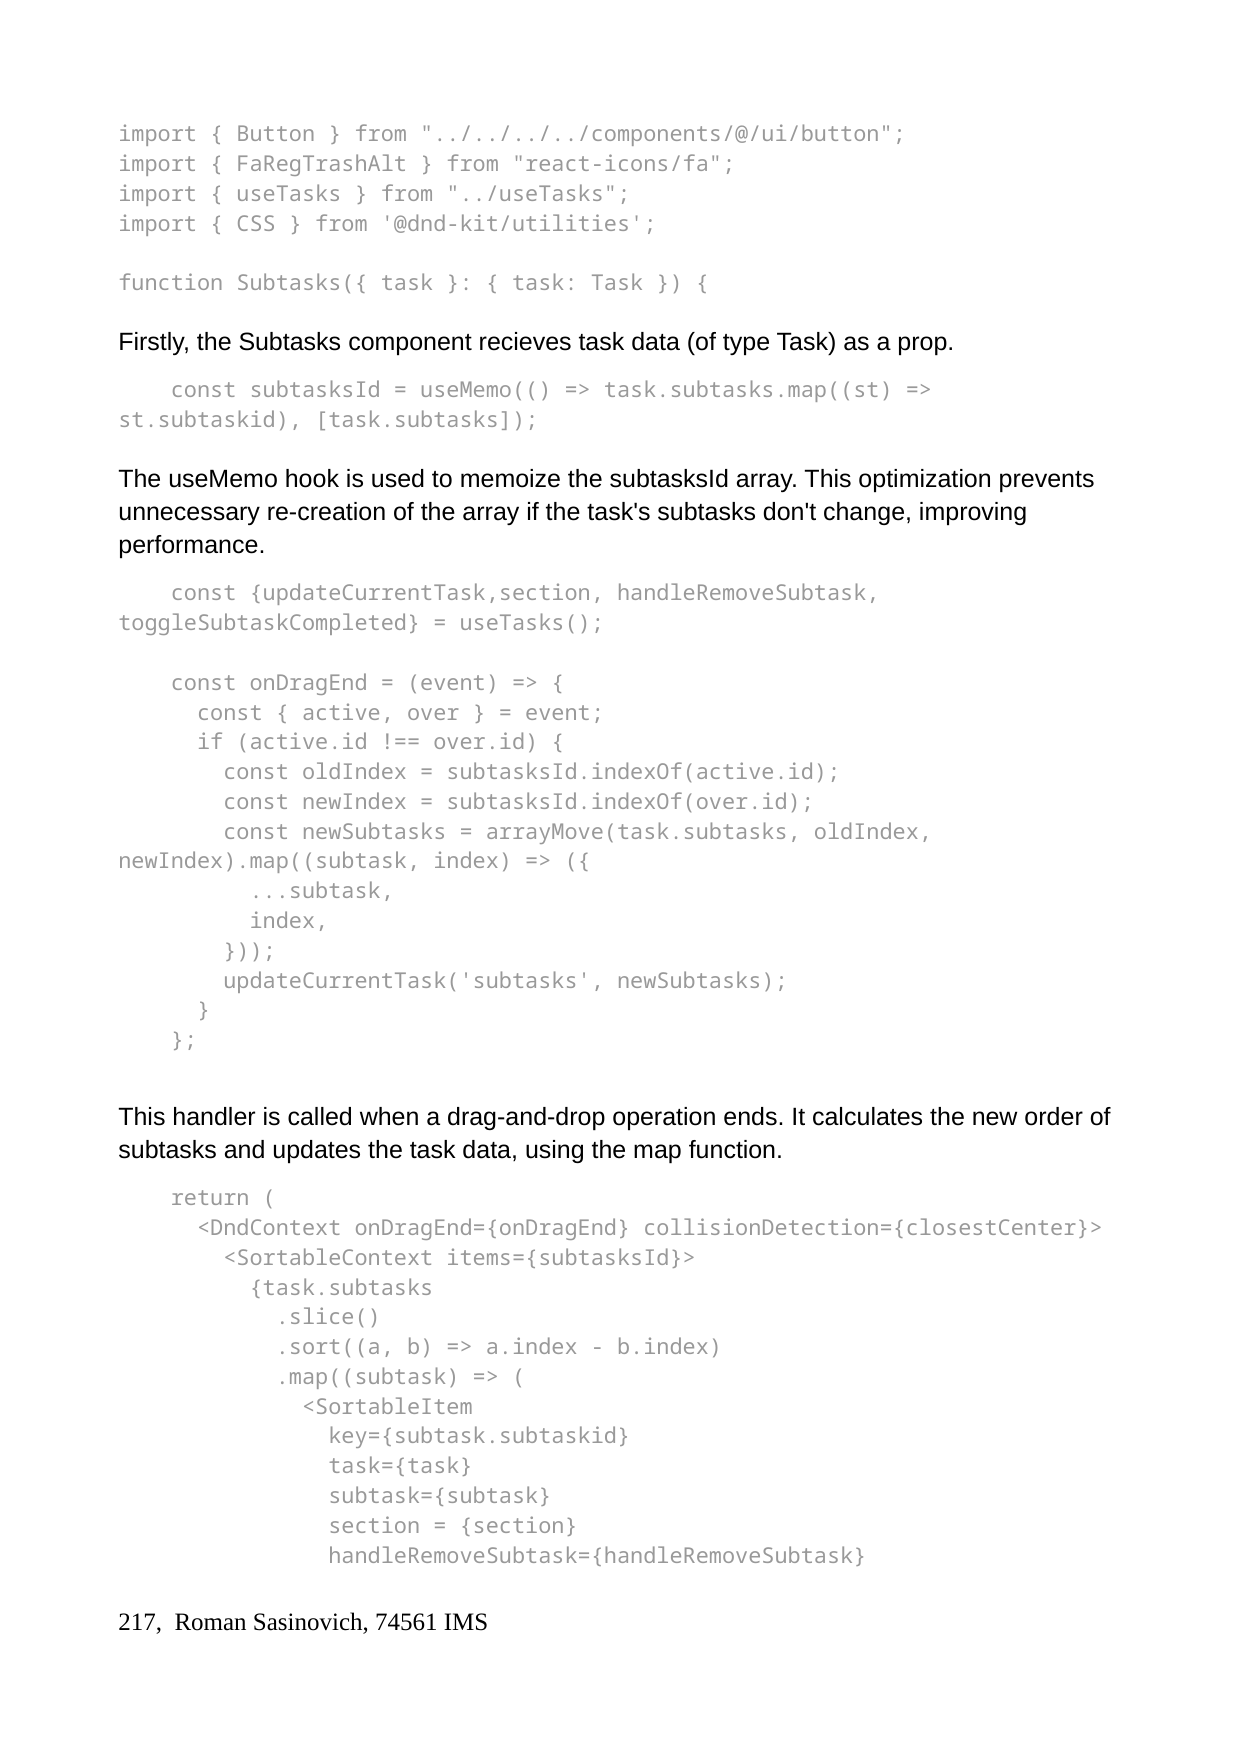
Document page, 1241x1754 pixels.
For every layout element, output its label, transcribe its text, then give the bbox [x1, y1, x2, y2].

text ...subtask, [118, 875, 1122, 905]
text <SortableItem [118, 1391, 1122, 1421]
text const newIndex = subtasksId.indexOf(over.id); [118, 786, 1122, 816]
text Firstly, the Subtasks component recieves task data (of type Task) as a prop. [118, 327, 1122, 355]
text import { FaRegTrashAlt } from "react-icons/fa"; [118, 148, 1122, 178]
text This handler is called when a drag-and-drop operation ends. It calculates the new order of subtasks and updates the task data, using the map function. [118, 1102, 1122, 1163]
text .slice() [118, 1301, 1122, 1331]
text } [118, 994, 1122, 1024]
text <SortableContext items={subtasksId}> [118, 1242, 1122, 1272]
text handleRemoveSubtask={handleRemoveSubtask} [118, 1540, 1122, 1569]
text const onDragEnd = (event) => { [118, 667, 1122, 696]
text import { CSS } from '@dnd-kit/utilities'; [118, 207, 1122, 237]
text const oldIndex = subtasksId.indexOf(active.id); [118, 756, 1122, 786]
text updateCurrentTask('subtasks', newSubtasks); [118, 964, 1122, 994]
text <DndContext onDragEnd={onDragEnd} collisionDetection={closestCenter}> [118, 1212, 1122, 1242]
text .sort((a, b) => a.index - b.index) [118, 1331, 1122, 1361]
text const { active, over } = event; [118, 696, 1122, 726]
text }; [118, 1024, 1122, 1054]
text const newSubtasks = arrayMove(task.subtasks, oldIndex, newIndex).map((subtask, index) => ({ [118, 816, 1122, 875]
text The useMemo hook is used to memoize the subtasksId array. This optimization prevents unnecessary re-creation of the array if the task's subtasks don't change, improving performance. [118, 464, 1122, 558]
text index, [118, 905, 1122, 935]
text .map((subtask) => ( [118, 1361, 1122, 1391]
text subtask={subtask} [118, 1480, 1122, 1510]
text const subtasksId = useMemo(() => task.subtasks.map((st) => st.subtaskid), [task.subtasks]); [118, 374, 1122, 434]
text import { Button } from "../../../../components/@/ui/button"; [118, 118, 1122, 148]
text {task.subtasks [118, 1272, 1122, 1301]
text key={subtask.subtaskid} [118, 1421, 1122, 1450]
text const {updateCurrentTask,section, handleRemoveSubtask, toggleSubtaskCompleted} = useTasks(); [118, 577, 1122, 637]
text if (active.id !== over.id) { [118, 726, 1122, 756]
text task={task} [118, 1450, 1122, 1480]
text import { useTasks } from "../useTasks"; [118, 178, 1122, 207]
text return ( [118, 1182, 1122, 1212]
text section = {section} [118, 1510, 1122, 1540]
text })); [118, 935, 1122, 964]
text function Subtasks({ task }: { task: Task }) { [118, 267, 1122, 297]
